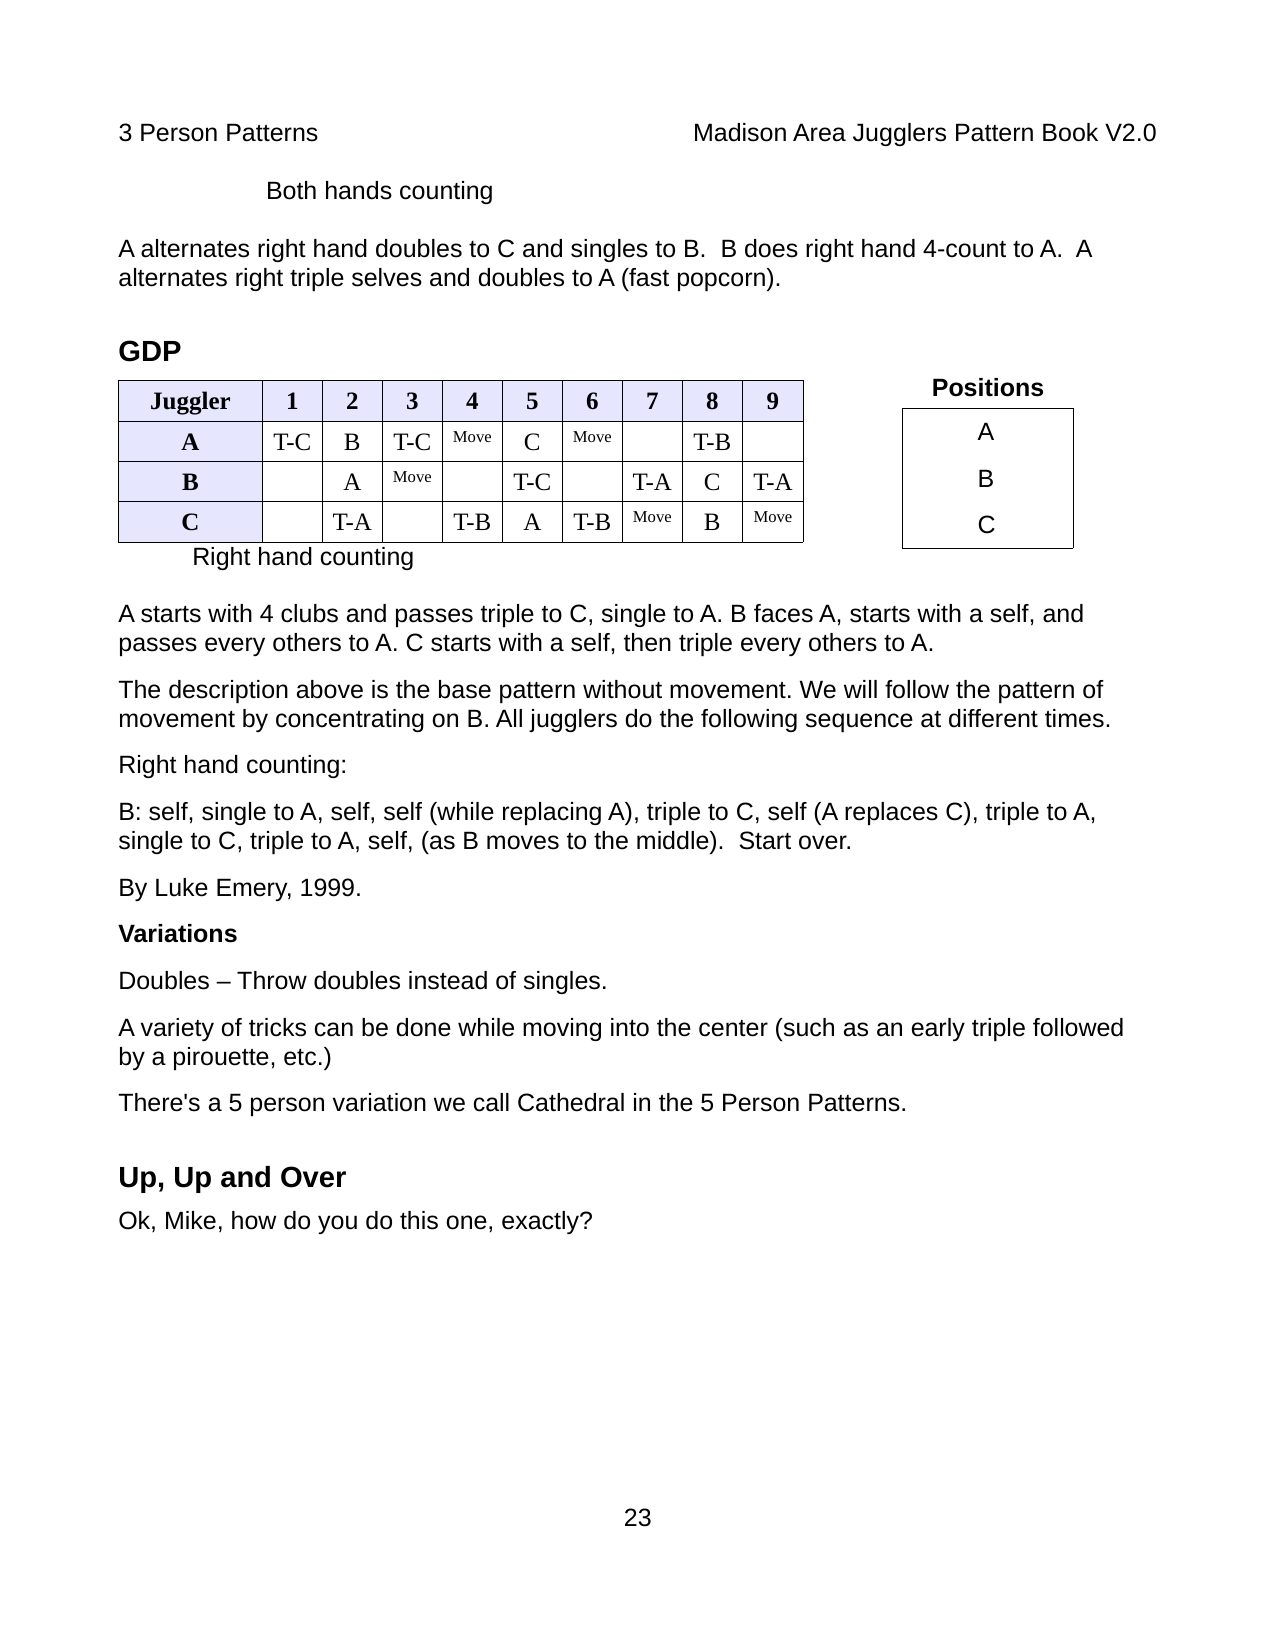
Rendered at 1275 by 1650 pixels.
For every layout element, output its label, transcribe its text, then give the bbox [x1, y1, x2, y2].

table_cell [1016, 455, 1073, 501]
text B: self, single to A, self, self (while replacing A), triple to C, self (A replaces C), triple to A, single to C, triple to A, self, (as B moves to the middle). Start over. [118, 797, 1157, 854]
table_cell B [323, 422, 382, 461]
table_cell [263, 502, 322, 542]
table_cell [1016, 409, 1073, 454]
table_cell T-B [443, 502, 502, 542]
text Doubles – Throw doubles instead of singles. [118, 966, 1157, 995]
table_cell T-C [383, 422, 442, 461]
subtitle GDP [118, 334, 1157, 577]
table_cell T-A [623, 462, 682, 501]
text Right hand counting: [118, 750, 1157, 779]
table_cell T-C [503, 462, 562, 501]
text A variety of tricks can be done while moving into the center (such as an early triple followed by a pirouette, etc.) [118, 1013, 1157, 1070]
text Both hands counting [118, 176, 1157, 205]
table_header 3 [383, 381, 442, 421]
text The description above is the base pattern without movement. We will follow the pattern of movement by concentrating on B. All jugglers do the following sequence at different times. [118, 675, 1157, 732]
table_cell B [683, 502, 742, 542]
text Ok, Mike, how do you do this one, exactly? [118, 1206, 1157, 1235]
text By Luke Emery, 1999. [118, 873, 1157, 901]
table_header 5 [503, 381, 562, 421]
table_cell T-C [263, 422, 322, 461]
text A alternates right hand doubles to C and singles to B. B does right hand 4-count to A. A alternates right triple selves and doubles to A (fast popcorn). [118, 234, 1157, 291]
table_header 4 [443, 381, 502, 421]
table_cell Move [563, 422, 622, 461]
table_cell B [119, 462, 262, 501]
table_cell [1016, 501, 1073, 548]
table_cell T-A [743, 462, 803, 501]
table_cell Move [383, 462, 442, 501]
table_cell T-B [563, 502, 622, 542]
table_header Positions [902, 368, 1073, 408]
table_cell A [119, 422, 262, 461]
table_cell T-B [683, 422, 742, 461]
table_header 2 [323, 381, 382, 421]
text Variations [118, 919, 1157, 948]
table_cell [263, 462, 322, 501]
table_cell A [323, 462, 382, 501]
table_cell [903, 409, 959, 454]
table_header Juggler [119, 381, 262, 421]
text [1118, 542, 1157, 571]
table_cell Move [743, 502, 803, 542]
table_cell C [503, 422, 562, 461]
table_cell Move [623, 502, 682, 542]
table_cell [903, 501, 959, 548]
table_cell [563, 462, 622, 501]
table_header 9 [743, 381, 803, 421]
table_cell [743, 422, 803, 461]
table_cell [623, 422, 682, 461]
table_cell [903, 455, 959, 501]
table_cell C [959, 501, 1016, 548]
table_header 7 [623, 381, 682, 421]
table_header 6 [563, 381, 622, 421]
table_cell C [683, 462, 742, 501]
table_header 8 [683, 381, 742, 421]
table_cell A [959, 409, 1016, 454]
text Right hand counting [118, 542, 858, 571]
text There's a 5 person variation we call Cathedral in the 5 Person Patterns. [118, 1088, 1157, 1117]
table_cell T-A [323, 502, 382, 542]
table_cell A [503, 502, 562, 542]
table_header 1 [263, 381, 322, 421]
table_cell Move [443, 422, 502, 461]
table_cell B [959, 455, 1016, 501]
text A starts with 4 clubs and passes triple to C, single to A. B faces A, starts with a self, and passes every others to A. C starts with a self, then triple every others to A. [118, 599, 1157, 657]
table_cell [383, 502, 442, 542]
table_cell C [119, 502, 262, 542]
table_cell [443, 462, 502, 501]
subtitle Up, Up and Over [118, 1160, 1157, 1194]
